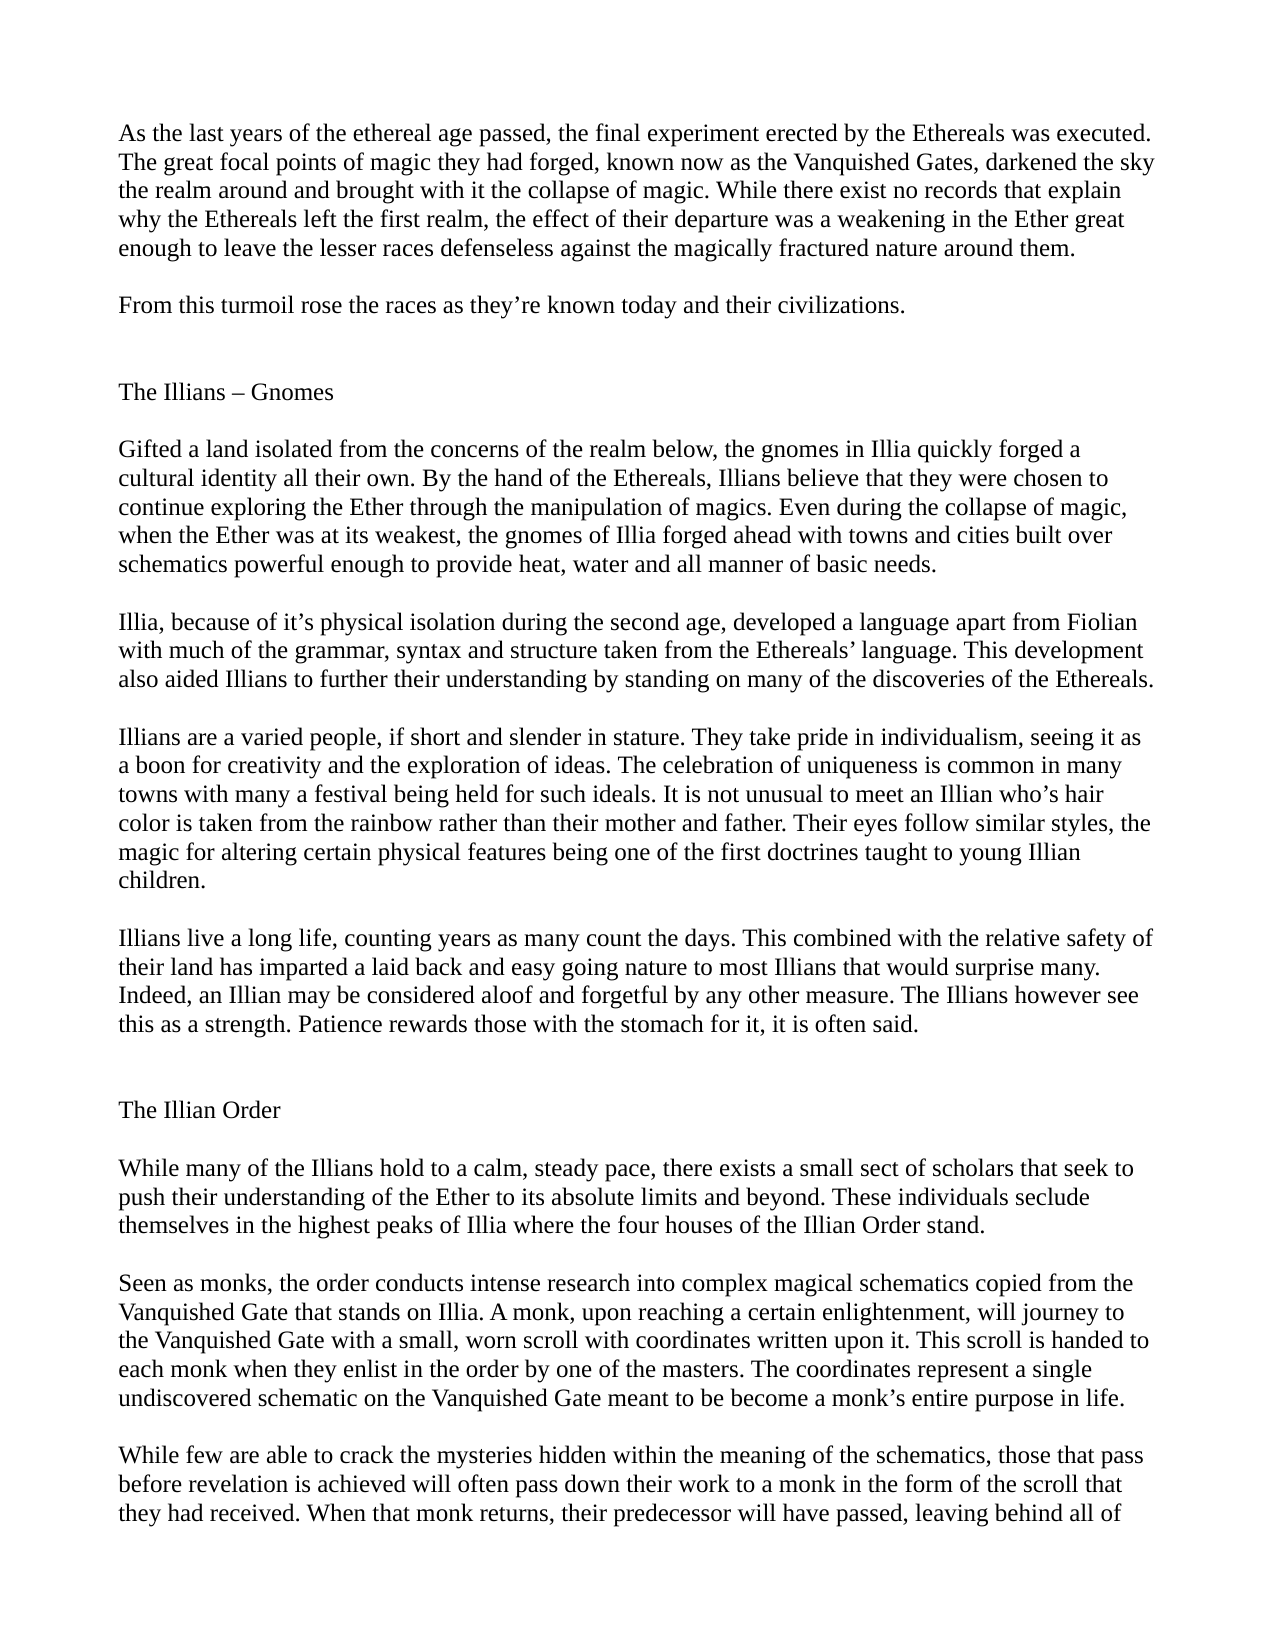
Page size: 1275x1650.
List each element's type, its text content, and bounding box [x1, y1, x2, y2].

text Seen as monks, the order conducts intense research into complex magical schematics copied from the Vanquished Gate that stands on Illia. A monk, upon reaching a certain enlightenment, will journey to the Vanquished Gate with a small, worn scroll with coordinates written upon it. This scroll is handed to each monk when they enlist in the order by one of the masters. The coordinates represent a single undiscovered schematic on the Vanquished Gate meant to be become a monk’s entire purpose in life. [118, 1268, 1157, 1412]
text As the last years of the ethereal age passed, the final experiment erected by the Ethereals was executed. The great focal points of magic they had forged, known now as the Vanquished Gates, darkened the sky the realm around and brought with it the collapse of magic. While there exist no records that explain why the Ethereals left the first realm, the effect of their departure was a weakening in the Ether great enough to leave the lesser races defenseless against the magically fractured nature around them. [118, 118, 1157, 262]
text Gifted a land isolated from the concerns of the realm below, the gnomes in Illia quickly forged a cultural identity all their own. By the hand of the Ethereals, Illians believe that they were chosen to continue exploring the Ether through the manipulation of magics. Even during the collapse of magic, when the Ether was at its weakest, the gnomes of Illia forged ahead with towns and cities built over schematics powerful enough to provide heat, water and all manner of basic needs. [118, 434, 1157, 578]
text While many of the Illians hold to a calm, steady pace, there exists a small sect of scholars that seek to push their understanding of the Ether to its absolute limits and beyond. These individuals seclude themselves in the highest peaks of Illia where the four houses of the Illian Order stand. [118, 1153, 1157, 1239]
text While few are able to crack the mysteries hidden within the meaning of the schematics, those that pass before revelation is achieved will often pass down their work to a monk in the form of the scroll that they had received. When that monk returns, their predecessor will have passed, leaving behind all of [118, 1441, 1157, 1527]
text The Illians – Gnomes [118, 377, 1157, 406]
text The Illian Order [118, 1096, 1157, 1124]
text Illians live a long life, counting years as many count the days. This combined with the relative safety of their land has imparted a laid back and easy going nature to most Illians that would surprise many. Indeed, an Illian may be considered aloof and forgetful by any other measure. The Illians however see this as a strength. Patience rewards those with the stomach for it, it is often said. [118, 923, 1157, 1038]
text Illians are a varied people, if short and slender in stature. They take pride in individualism, seeing it as a boon for creativity and the exploration of ideas. The celebration of uniqueness is common in many towns with many a festival being held for such ideals. It is not unusual to meet an Illian who’s hair color is taken from the rainbow rather than their mother and father. Their eyes follow similar styles, the magic for altering certain physical features being one of the first doctrines taught to young Illian children. [118, 722, 1157, 894]
text From this turmoil rose the races as they’re known today and their civilizations. [118, 291, 1157, 319]
text Illia, because of it’s physical isolation during the second age, developed a language apart from Fiolian with much of the grammar, syntax and structure taken from the Ethereals’ language. This development also aided Illians to further their understanding by standing on many of the discoveries of the Ethereals. [118, 607, 1157, 693]
